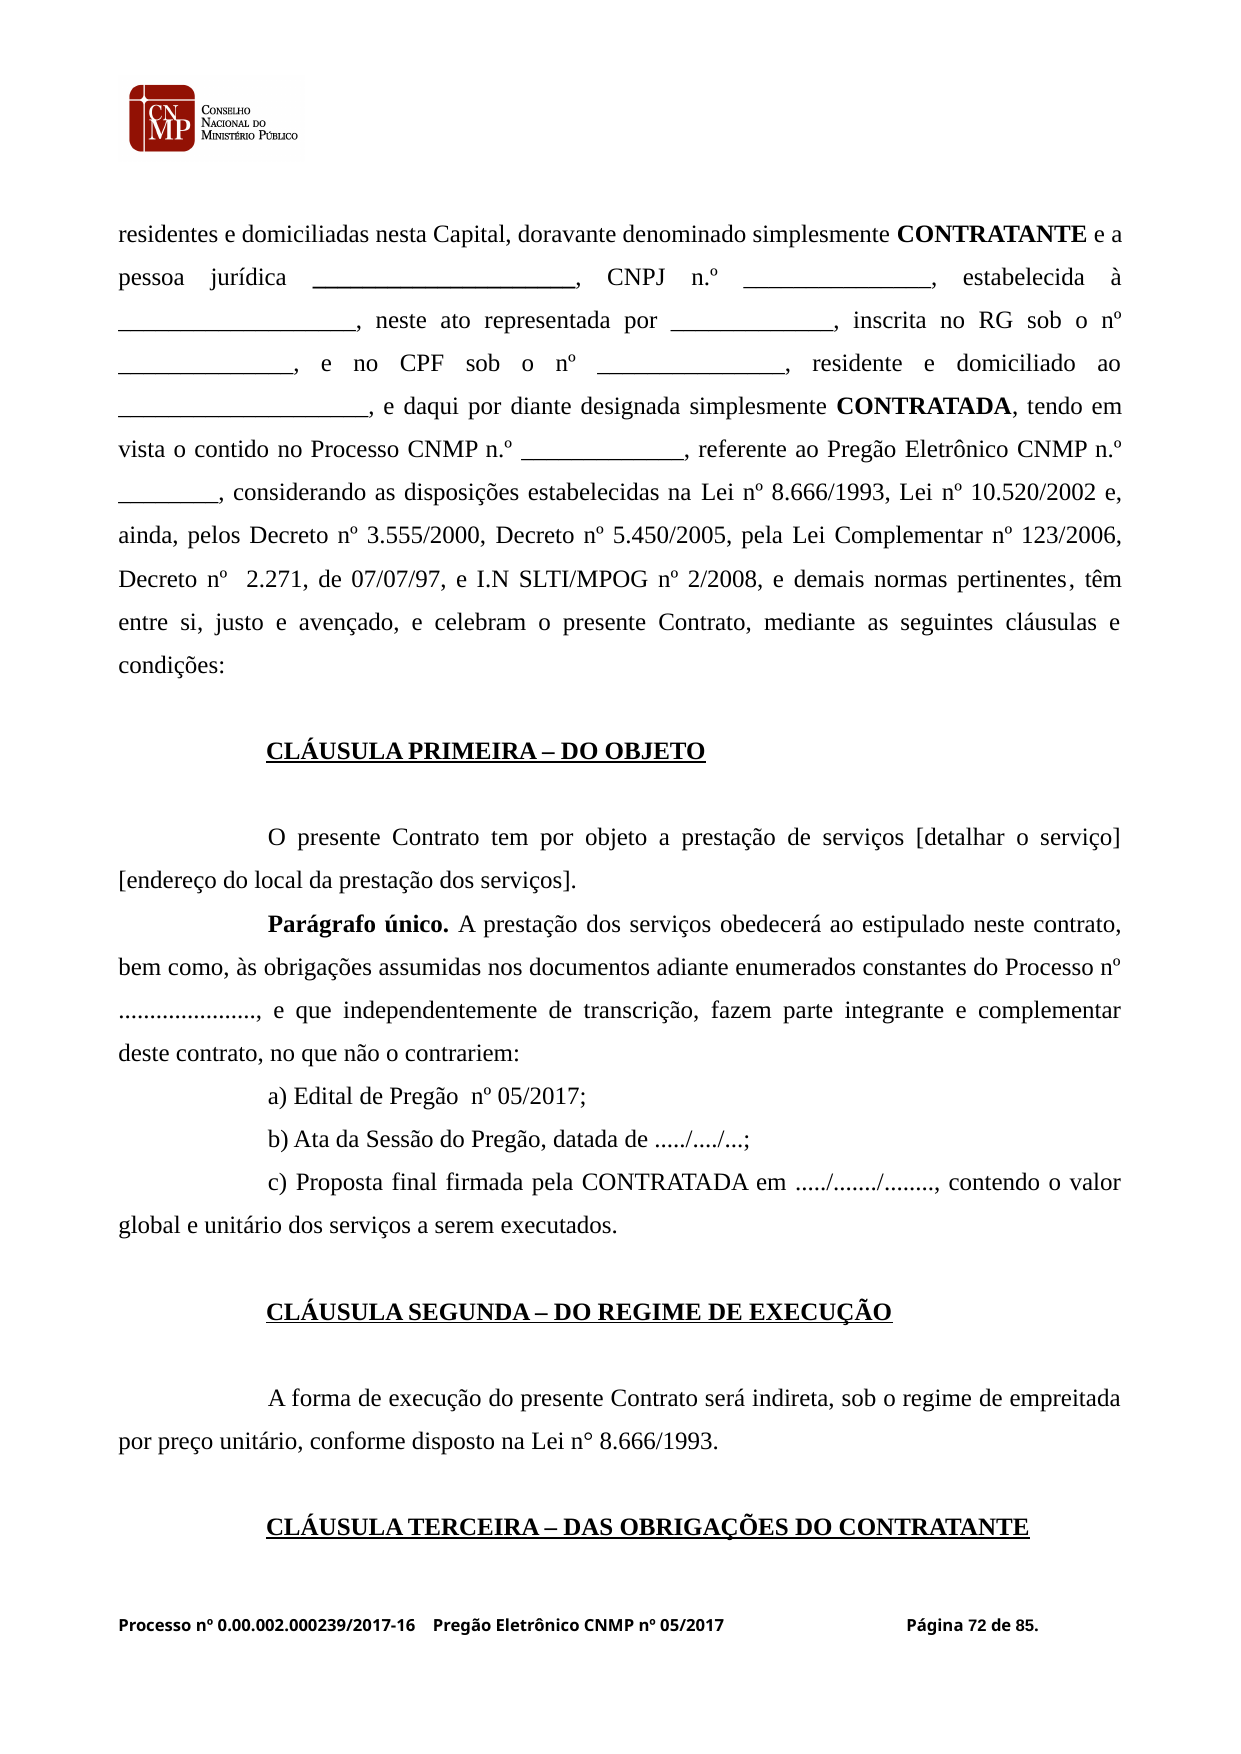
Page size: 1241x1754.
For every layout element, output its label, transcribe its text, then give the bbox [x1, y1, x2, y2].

text A forma de execução do presente Contrato será indireta, sob o regime de empreitada por preço unitário, conforme disposto na Lei n° 8.666/1993. [118, 1383, 1122, 1455]
text O presente Contrato tem por objeto a prestação de serviços [detalhar o serviço] [endereço do local da prestação dos serviços]. [118, 822, 1122, 894]
text Parágrafo único. A prestação dos serviços obedecerá ao estipulado neste contrato, bem como, às obrigações assumidas nos documentos adiante enumerados constantes do Processo nº ......................, e que independentemente de transcrição, fazem parte integrante e complementar deste contrato, no que não o contrariem: [118, 909, 1122, 1067]
text c) Proposta final firmada pela CONTRATADA em ...../......./........, contendo o valor global e unitário dos serviços a serem executados. [118, 1167, 1122, 1239]
text CLÁUSULA SEGUNDA – DO REGIME DE EXECUÇÃO [118, 1297, 1122, 1326]
text a) Edital de Pregão nº 05/2017; [118, 1081, 1122, 1110]
text CLÁUSULA PRIMEIRA – DO OBJETO [118, 736, 1122, 765]
text b) Ata da Sessão do Pregão, datada de ...../..../...; [118, 1124, 1122, 1153]
picture [118, 75, 305, 162]
text CLÁUSULA TERCEIRA – DAS OBRIGAÇÕES DO CONTRATANTE [118, 1512, 1122, 1541]
text residentes e domiciliadas nesta Capital, doravante denominado simplesmente CONTRATANTE e a pessoa jurídica _____________________, CNPJ n.º _______________, estabelecida à ___________________, neste ato representada por _____________, inscrita no RG sob o nº ______________, e no CPF sob o nº _______________, residente e domiciliado ao ____________________, e daqui por diante designada simplesmente CONTRATADA, tendo em vista o contido no Processo CNMP n.º _____________, referente ao Pregão Eletrônico CNMP n.º ________, considerando as disposições estabelecidas na Lei nº 8.666/1993, Lei nº 10.520/2002 e, ainda, pelos Decreto nº 3.555/2000, Decreto nº 5.450/2005, pela Lei Complementar nº 123/2006, Decreto nº 2.271, de 07/07/97, e I.N SLTI/MPOG nº 2/2008, e demais normas pertinentes, têm entre si, justo e avençado, e celebram o presente Contrato, mediante as seguintes cláusulas e condições: [118, 219, 1122, 679]
